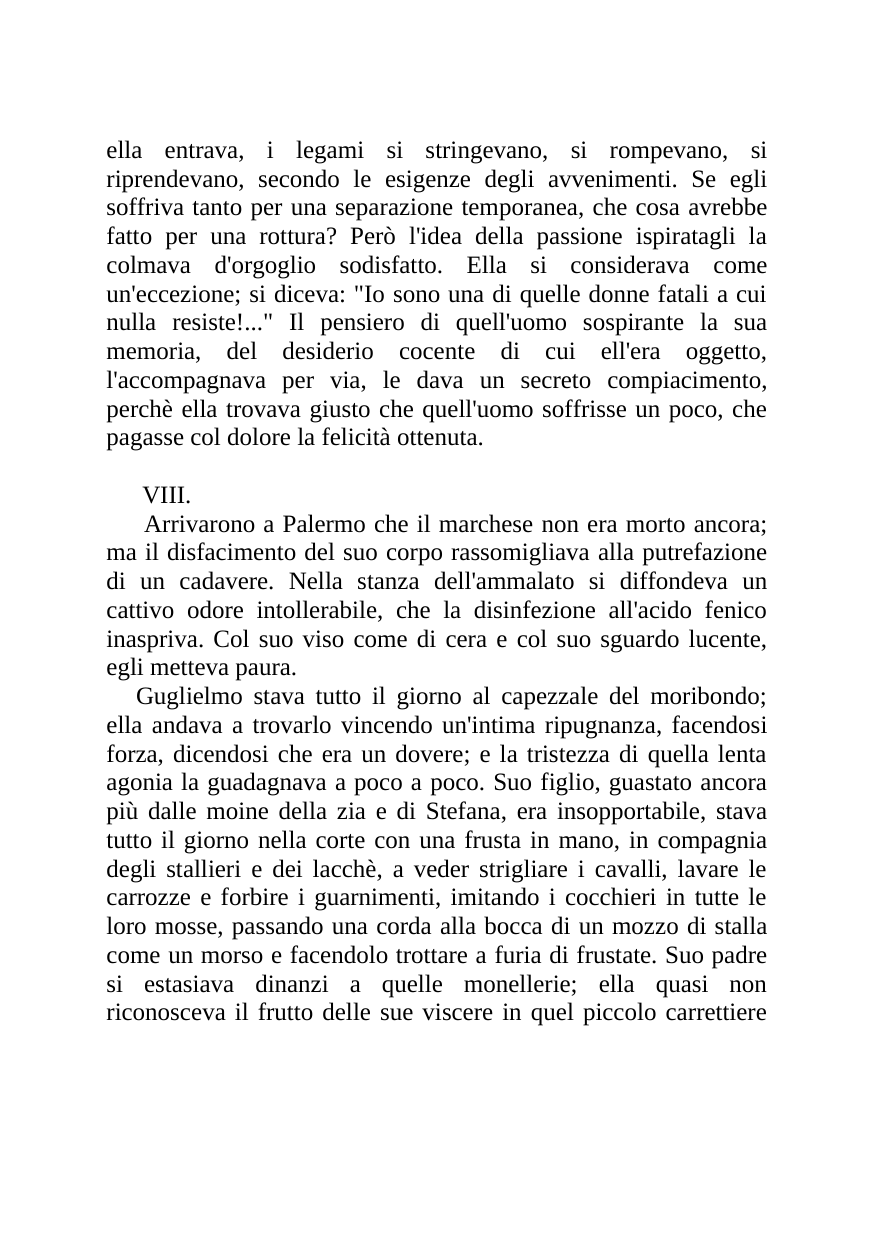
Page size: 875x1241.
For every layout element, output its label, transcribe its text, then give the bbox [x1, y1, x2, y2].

text Guglielmo stava tutto il giorno al capezzale del moribondo; ella andava a trovarlo vincendo un'intima ripugnanza, facendosi forza, dicendosi che era un dovere; e la tristezza di quella lenta agonia la guadagnava a poco a poco. Suo figlio, guastato ancora più dalle moine della zia e di Stefana, era insopportabile, stava tutto il giorno nella corte con una frusta in mano, in compagnia degli stallieri e dei lacchè, a veder strigliare i cavalli, lavare le carrozze e forbire i guarnimenti, imitando i cocchieri in tutte le loro mosse, passando una corda alla bocca di un mozzo di stalla come un morso e facendolo trottare a furia di frustate. Suo padre si estasiava dinanzi a quelle monellerie; ella quasi non riconosceva il frutto delle sue viscere in quel piccolo carrettiere [106, 681, 768, 1026]
text Arrivarono a Palermo che il marchese non era morto ancora; ma il disfacimento del suo corpo rassomigliava alla putrefazione di un cadavere. Nella stanza dell'ammalato si diffondeva un cattivo odore intollerabile, che la disinfezione all'acido fenico inaspriva. Col suo viso come di cera e col suo sguardo lucente, egli metteva paura. [106, 509, 768, 681]
text VIII. [106, 480, 768, 509]
text ella entrava, i legami si stringevano, si rompevano, si riprendevano, secondo le esigenze degli avvenimenti. Se egli soffriva tanto per una separazione temporanea, che cosa avrebbe fatto per una rottura? Però l'idea della passione ispiratagli la colmava d'orgoglio sodisfatto. Ella si considerava come un'eccezione; si diceva: "Io sono una di quelle donne fatali a cui nulla resiste!..." Il pensiero di quell'uomo sospirante la sua memoria, del desiderio cocente di cui ell'era oggetto, l'accompagnava per via, le dava un secreto compiacimento, perchè ella trovava giusto che quell'uomo soffrisse un poco, che pagasse col dolore la felicità ottenuta. [106, 135, 768, 451]
